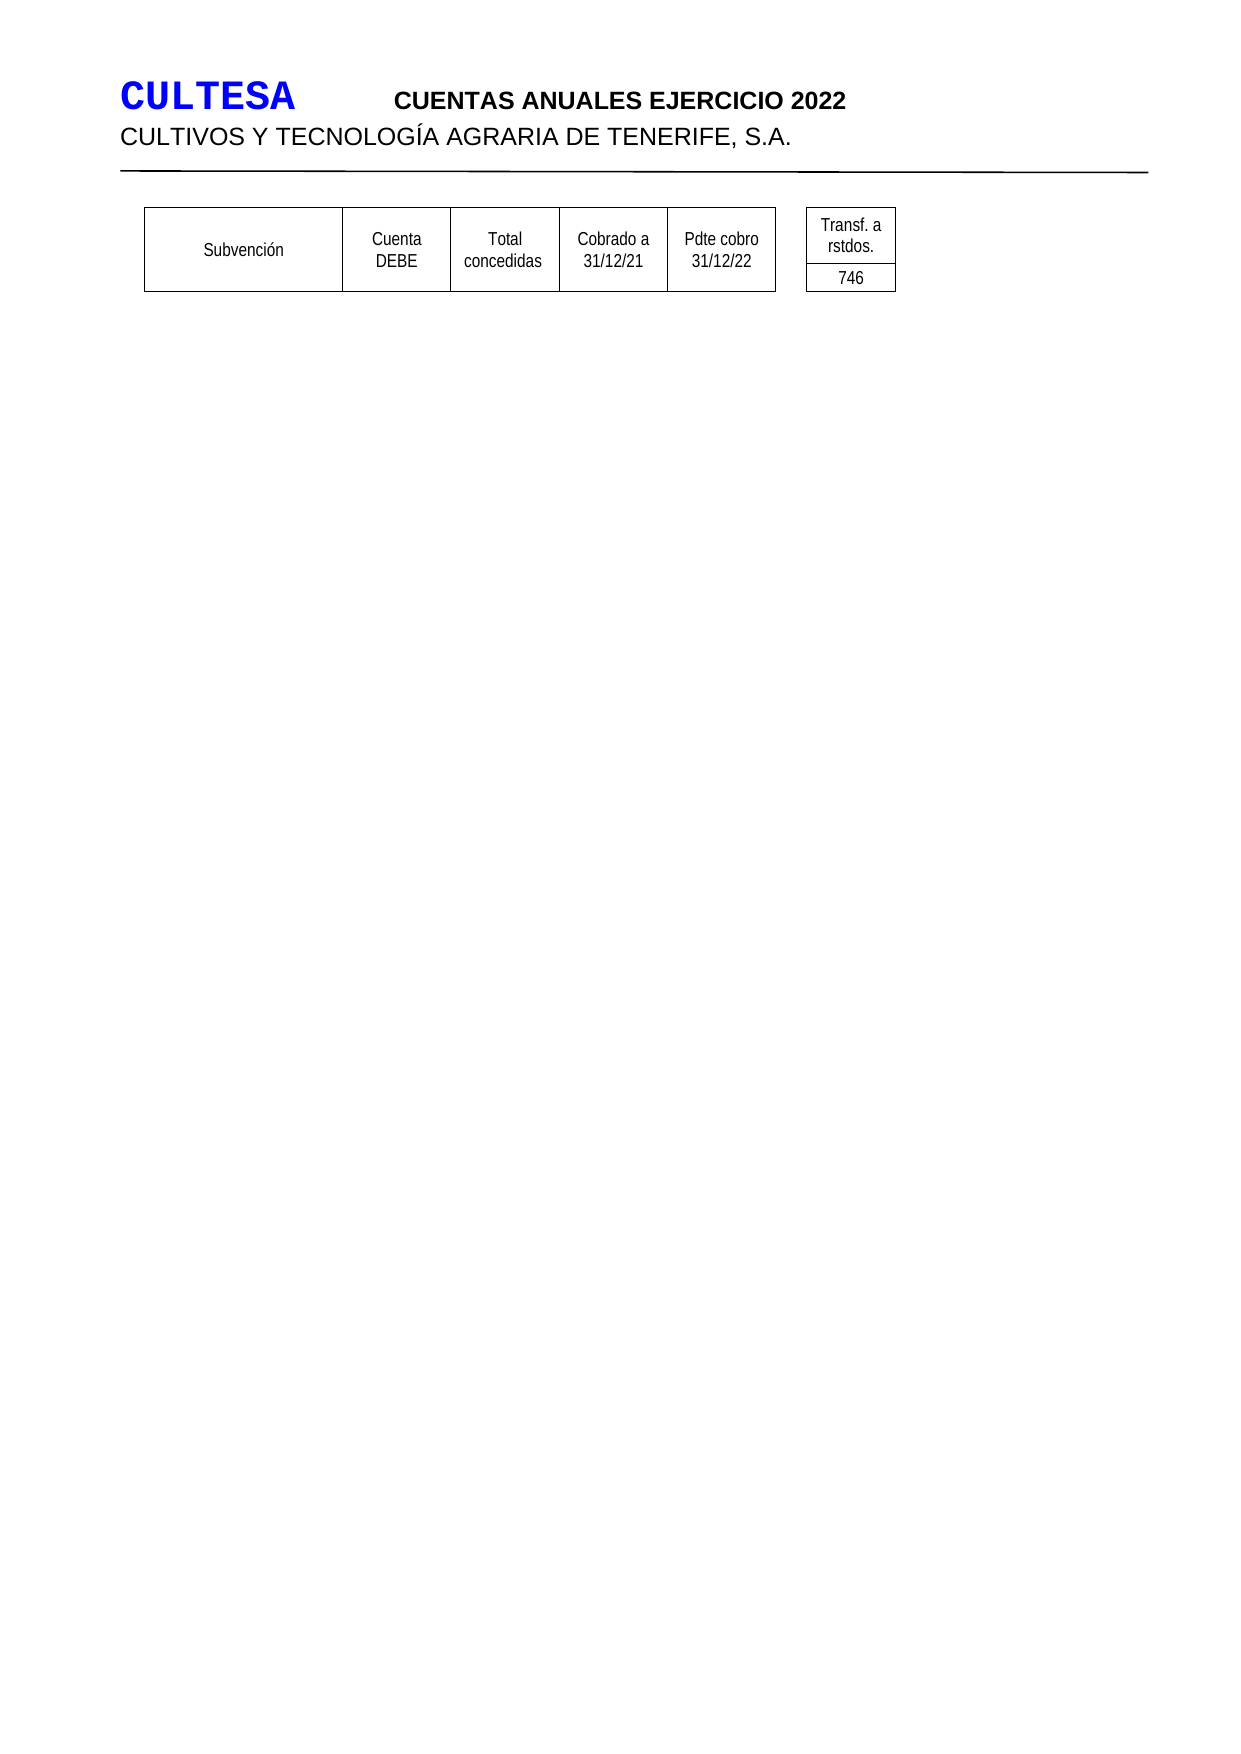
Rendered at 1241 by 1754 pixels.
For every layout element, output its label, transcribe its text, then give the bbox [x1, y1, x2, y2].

table_cell [776, 263, 806, 291]
table_header Transf. a rstdos. [807, 208, 895, 263]
table_header Cuenta DEBE [343, 208, 450, 291]
table_header Subvención [145, 208, 342, 291]
table_header [776, 207, 806, 263]
table_header Cobrado a 31/12/21 [560, 208, 667, 291]
table_header Total concedidas [451, 208, 559, 291]
table_cell [126, 263, 144, 291]
table_header Pdte cobro 31/12/22 [668, 208, 775, 291]
table_cell 746 [807, 264, 895, 291]
table_header [126, 207, 144, 263]
